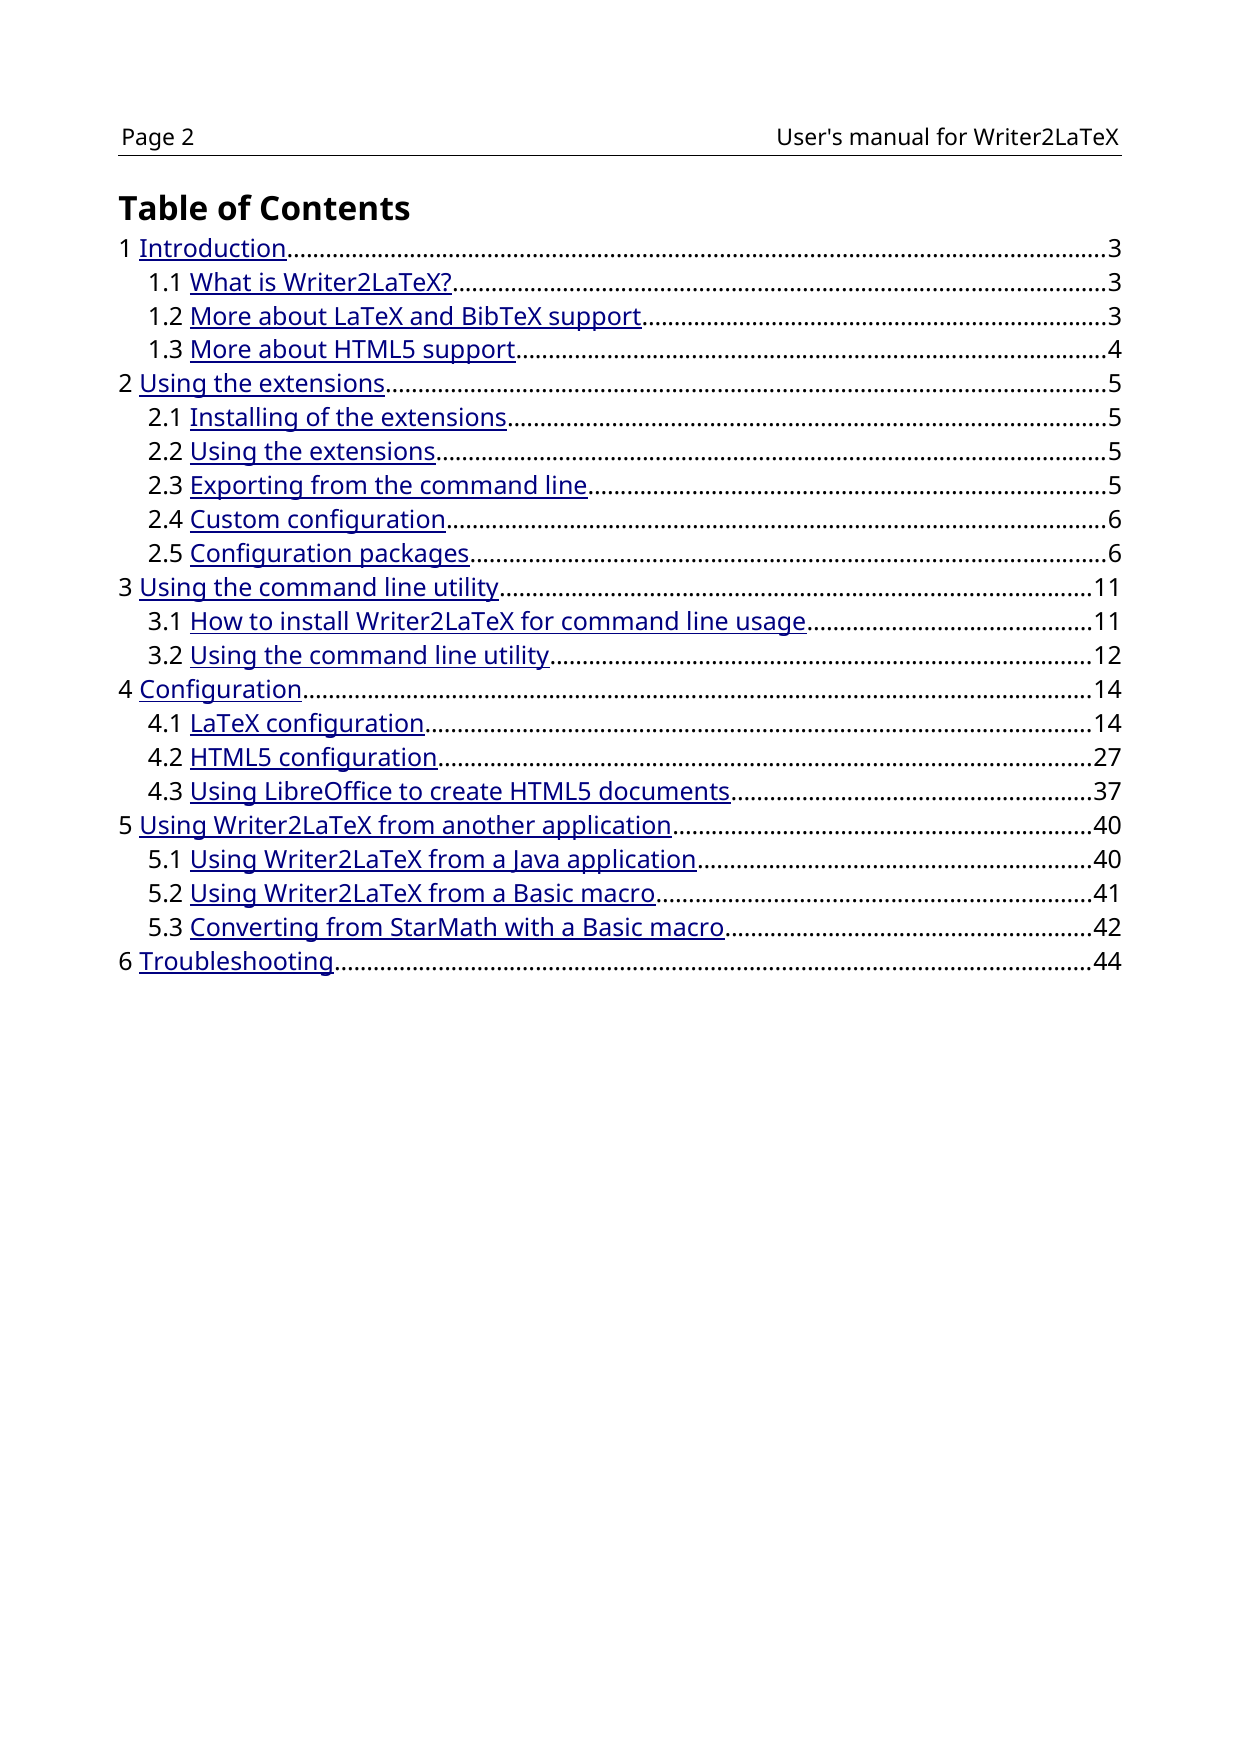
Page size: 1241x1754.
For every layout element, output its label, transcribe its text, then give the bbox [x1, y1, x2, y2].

text 1.3 More about HTML5 support 4 [148, 332, 1122, 366]
text 1 Introduction 3 [118, 231, 1122, 264]
text 2 Using the extensions 5 [118, 366, 1122, 400]
text 3.1 How to install Writer2LaTeX for command line usage 11 [148, 604, 1122, 638]
text 2.5 Configuration packages 6 [148, 536, 1122, 570]
text 2.2 Using the extensions 5 [148, 434, 1122, 468]
text 2.3 Exporting from the command line 5 [148, 468, 1122, 502]
text 5.3 Converting from StarMath with a Basic macro 42 [148, 910, 1122, 944]
text 2.4 Custom configuration 6 [148, 502, 1122, 536]
subtitle Table of Contents [118, 184, 1122, 231]
text 3 Using the command line utility 11 [118, 570, 1122, 604]
text 4.1 LaTeX configuration 14 [148, 706, 1122, 740]
text 1.1 What is Writer2LaTeX? 3 [148, 264, 1122, 298]
text 5 Using Writer2LaTeX from another application 40 [118, 808, 1122, 842]
text 5.2 Using Writer2LaTeX from a Basic macro 41 [148, 876, 1122, 910]
text 2.1 Installing of the extensions 5 [148, 400, 1122, 434]
text 4.3 Using LibreOffice to create HTML5 documents 37 [148, 774, 1122, 808]
text 4.2 HTML5 configuration 27 [148, 740, 1122, 774]
text 4 Configuration 14 [118, 672, 1122, 706]
text 6 Troubleshooting 44 [118, 944, 1122, 978]
text 5.1 Using Writer2LaTeX from a Java application 40 [148, 842, 1122, 876]
text 3.2 Using the command line utility 12 [148, 638, 1122, 672]
text 1.2 More about LaTeX and BibTeX support 3 [148, 298, 1122, 332]
